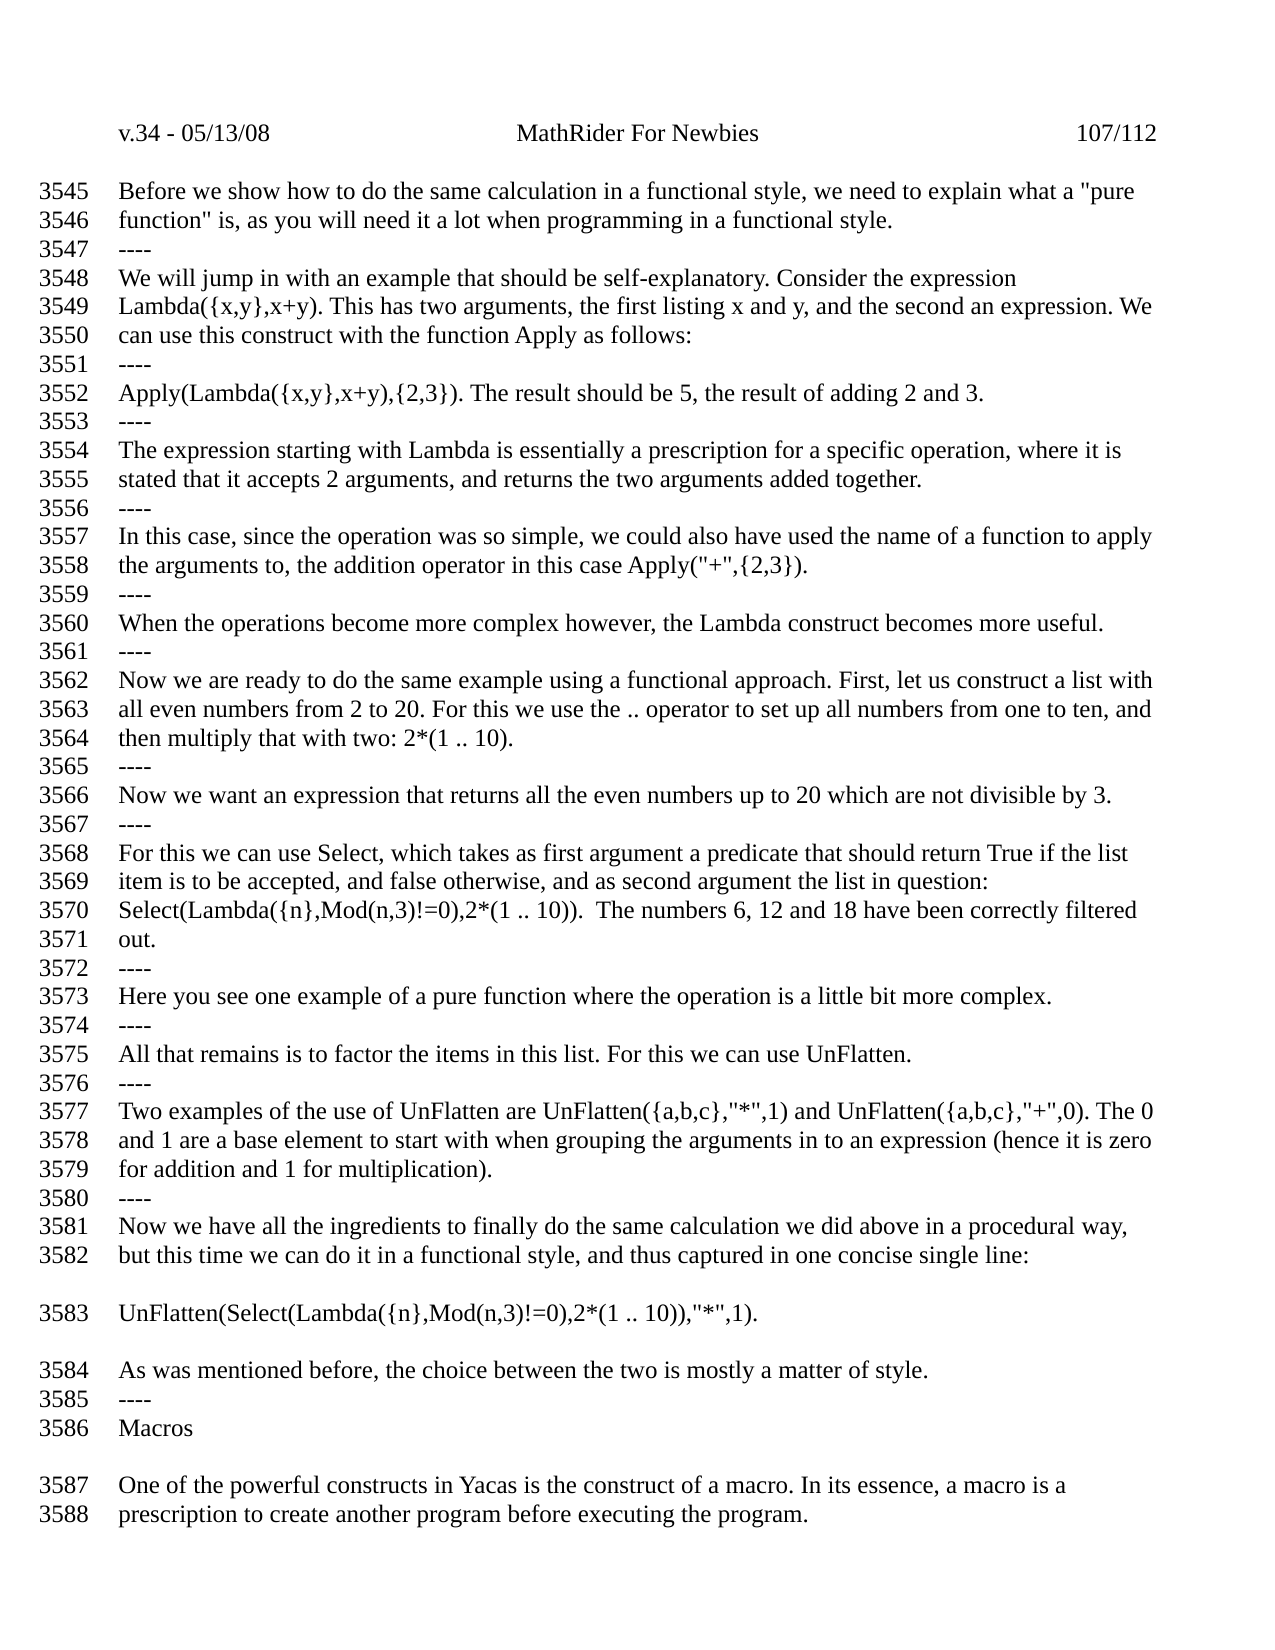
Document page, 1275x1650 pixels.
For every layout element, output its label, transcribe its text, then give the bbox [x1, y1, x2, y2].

text ---- [118, 809, 1157, 838]
text As was mentioned before, the choice between the two is mostly a matter of style. [118, 1355, 1157, 1384]
text All that remains is to factor the items in this list. For this we can use UnFlatten. [118, 1039, 1157, 1068]
text ---- [118, 1384, 1157, 1413]
text ---- [118, 953, 1157, 981]
text Now we want an expression that returns all the even numbers up to 20 which are not divisible by 3. [118, 780, 1157, 809]
text ---- [118, 1068, 1157, 1096]
text ---- [118, 406, 1157, 435]
text ---- [118, 1010, 1157, 1039]
text ---- [118, 349, 1157, 378]
text ---- [118, 751, 1157, 780]
text The expression starting with Lambda is essentially a prescription for a specific operation, where it is stated that it accepts 2 arguments, and returns the two arguments added together. [118, 435, 1157, 493]
text ---- [118, 234, 1157, 263]
text ---- [118, 636, 1157, 665]
text One of the powerful constructs in Yacas is the construct of a macro. In its essence, a macro is a prescription to create another program before executing the program. [118, 1470, 1157, 1528]
text Macros [118, 1413, 1157, 1441]
text ---- [118, 493, 1157, 521]
text In this case, since the operation was so simple, we could also have used the name of a function to apply the arguments to, the addition operator in this case Apply("+",{2,3}). [118, 521, 1157, 579]
text Now we have all the ingredients to finally do the same calculation we did above in a procedural way, but this time we can do it in a functional style, and thus captured in one concise single line: [118, 1211, 1157, 1269]
text Here you see one example of a pure function where the operation is a little bit more complex. [118, 981, 1157, 1010]
text UnFlatten(Select(Lambda({n},Mod(n,3)!=0),2*(1 .. 10)),"*",1). [118, 1298, 1157, 1326]
text Two examples of the use of UnFlatten are UnFlatten({a,b,c},"*",1) and UnFlatten({a,b,c},"+",0). The 0 and 1 are a base element to start with when grouping the arguments in to an expression (hence it is zero for addition and 1 for multiplication). [118, 1096, 1157, 1183]
text ---- [118, 579, 1157, 608]
text Now we are ready to do the same example using a functional approach. First, let us construct a list with all even numbers from 2 to 20. For this we use the .. operator to set up all numbers from one to ten, and then multiply that with two: 2*(1 .. 10). [118, 665, 1157, 751]
text Before we show how to do the same calculation in a functional style, we need to explain what a "pure function" is, as you will need it a lot when programming in a functional style. [118, 176, 1157, 234]
text We will jump in with an example that should be self-explanatory. Consider the expression Lambda({x,y},x+y). This has two arguments, the first listing x and y, and the second an expression. We can use this construct with the function Apply as follows: [118, 263, 1157, 349]
text Apply(Lambda({x,y},x+y),{2,3}). The result should be 5, the result of adding 2 and 3. [118, 378, 1157, 406]
text When the operations become more complex however, the Lambda construct becomes more useful. [118, 608, 1157, 636]
text ---- [118, 1183, 1157, 1211]
text For this we can use Select, which takes as first argument a predicate that should return True if the list item is to be accepted, and false otherwise, and as second argument the list in question: Select(Lambda({n},Mod(n,3)!=0),2*(1 .. 10)). The numbers 6, 12 and 18 have been correctly filtered out. [118, 838, 1157, 953]
